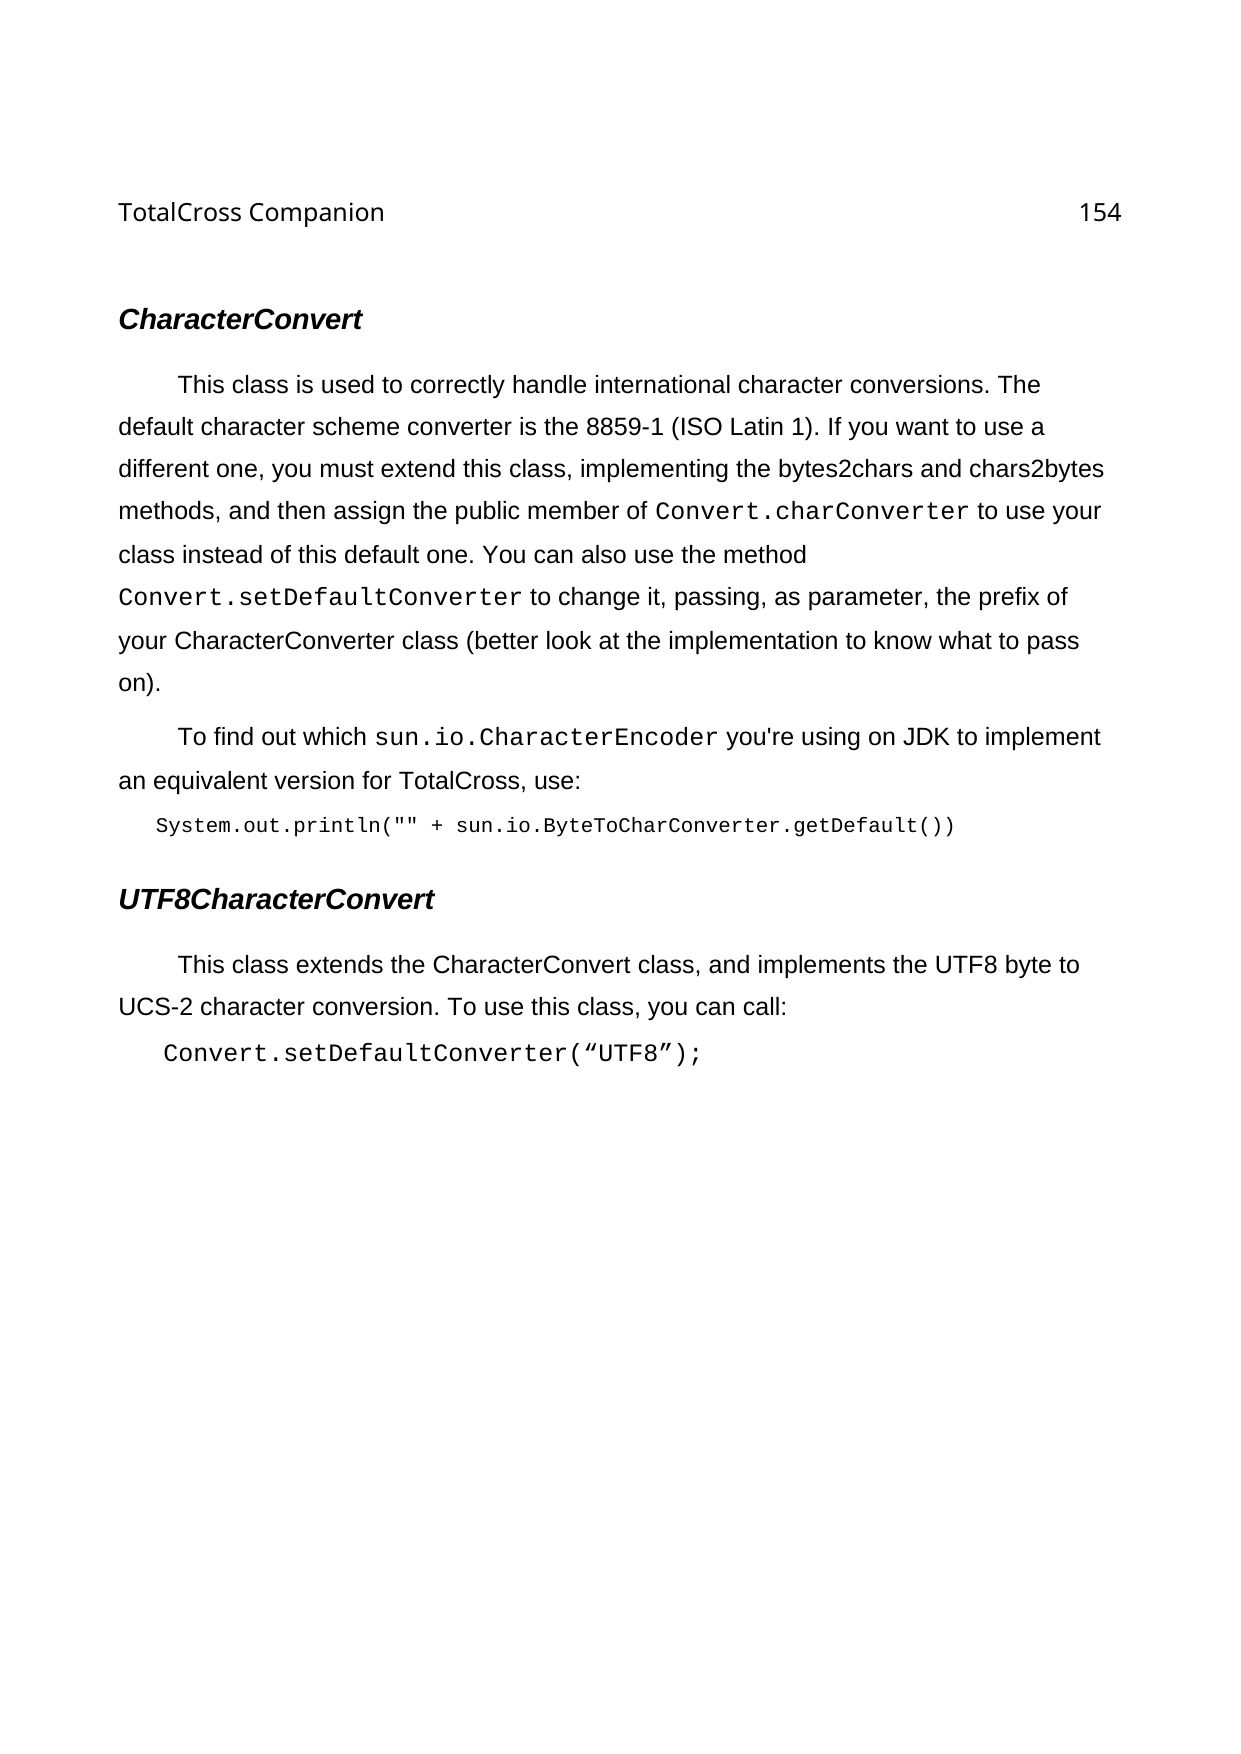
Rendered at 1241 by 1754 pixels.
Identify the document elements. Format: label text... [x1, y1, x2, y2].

text This class extends the CharacterConvert class, and implements the UTF8 byte to UCS-2 character conversion. To use this class, you can call: [118, 951, 1122, 1021]
subtitle CharacterConvert [118, 303, 1122, 335]
subtitle UTF8CharacterConvert [118, 883, 1122, 915]
text This class is used to correctly handle international character conversions. The default character scheme converter is the 8859-1 (ISO Latin 1). If you want to use a different one, you must extend this class, implementing the bytes2chars and chars2bytes methods, and then assign the public member of Convert.charConverter to use your class instead of this default one. You can also use the method Convert.setDefaultConverter to change it, passing, as parameter, the prefix of your CharacterConverter class (better look at the implementation to know what to pass on). [118, 371, 1122, 697]
text System.out.println("" + sun.io.ByteToCharConverter.getDefault()) [118, 815, 1122, 839]
text Convert.setDefaultConverter(“UTF8”); [118, 1041, 1122, 1069]
text To find out which sun.io.CharacterEncoder you're using on JDK to implement an equivalent version for TotalCross, use: [118, 723, 1122, 795]
